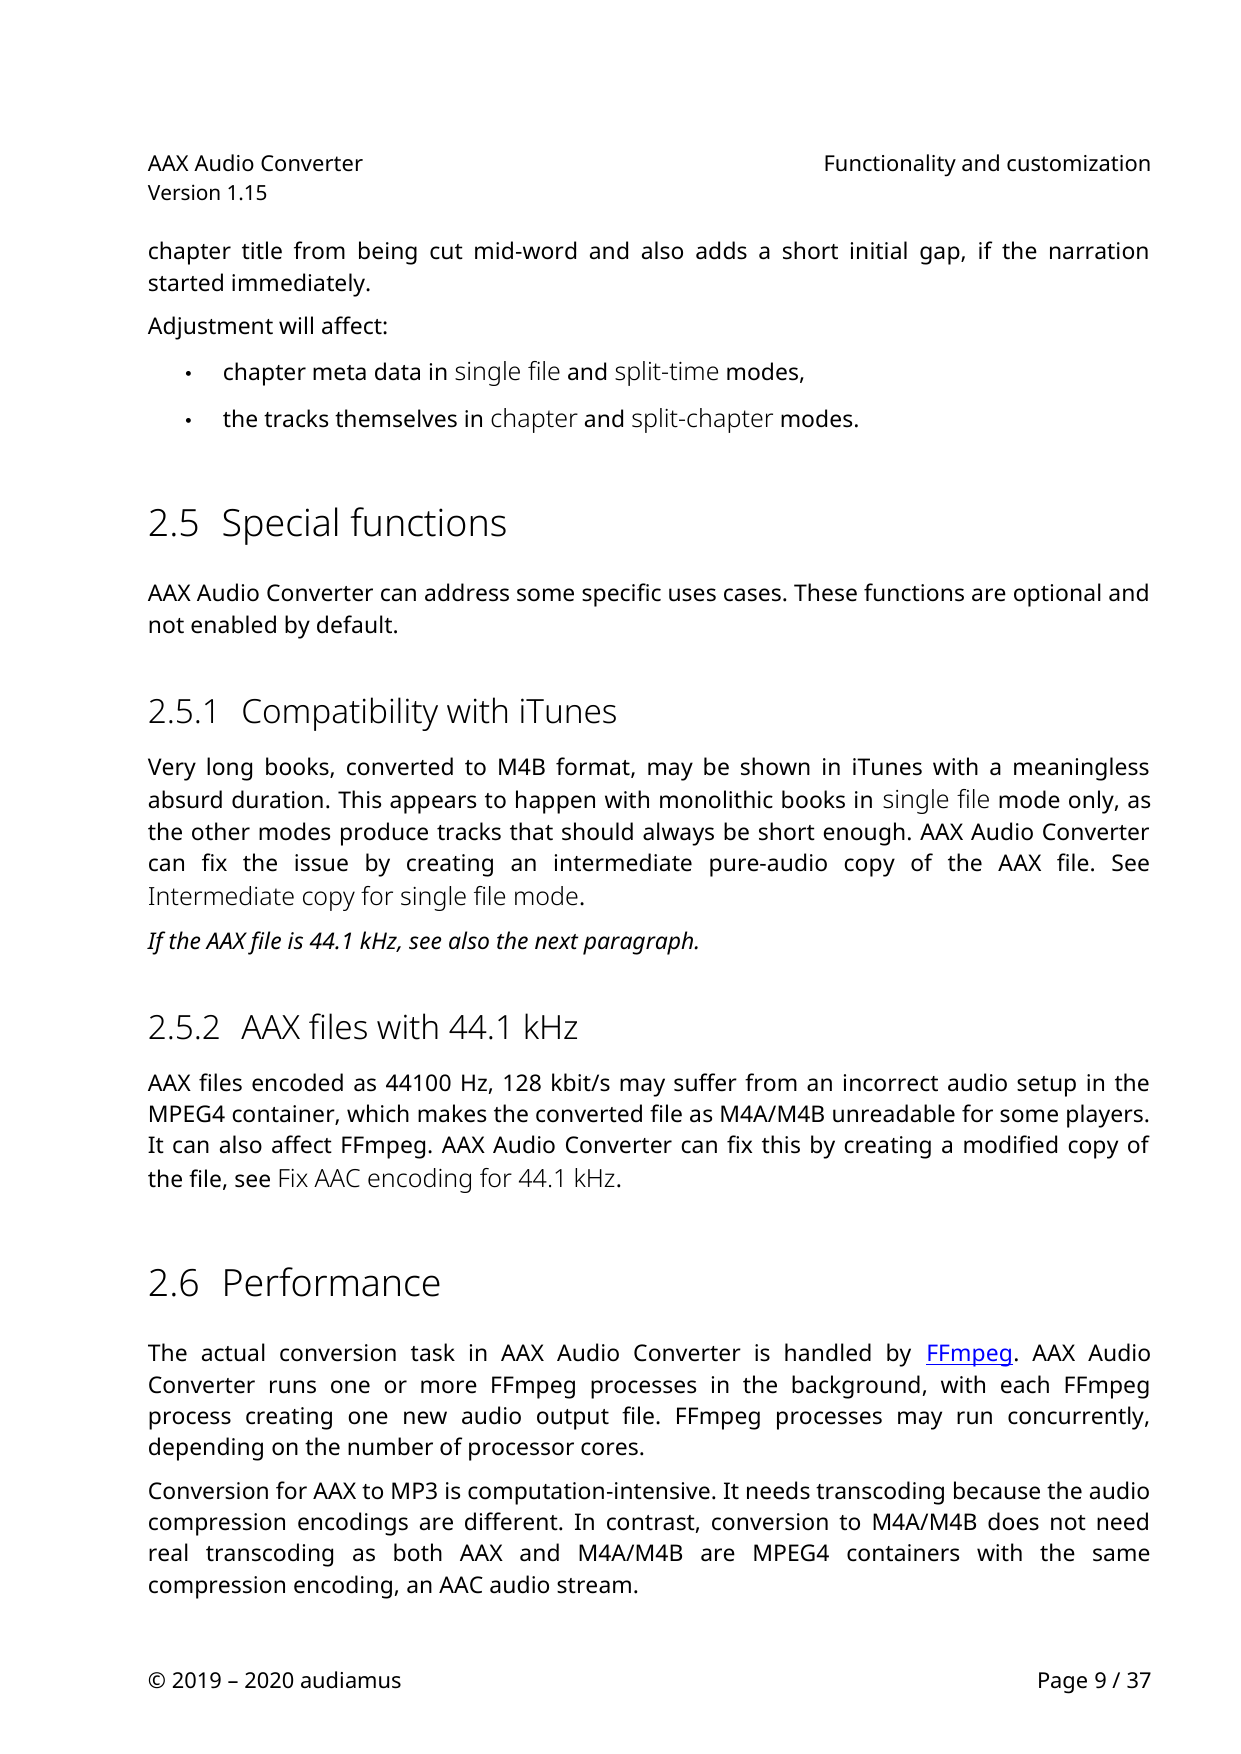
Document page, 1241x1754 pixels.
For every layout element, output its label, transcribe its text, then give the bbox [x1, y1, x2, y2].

text If the AAX file is 44.1 kHz, see also the next paragraph. [148, 924, 1152, 956]
subtitle AAX files with 44.1 kHz [148, 1004, 1152, 1049]
subtitle Compatibility with iTunes [148, 688, 1152, 733]
text chapter title from being cut mid-word and also adds a short initial gap, if the narration started immediately. [148, 235, 1152, 298]
text AAX files encoded as 44100 Hz, 128 kbit/s may suffer from an incorrect audio setup in the MPEG4 container, which makes the converted file as M4A/M4B unreadable for some players. It can also affect FFmpeg. AAX Audio Converter can fix this by creating a modified copy of the file, see Fix AAC encoding for 44.1 kHz. [148, 1067, 1152, 1194]
text Very long books, converted to M4B format, may be shown in iTunes with a meaningless absurd duration. This appears to happen with monolithic books in single file mode only, as the other modes produce tracks that should always be short enough. AAX Audio Converter can fix the issue by creating an intermediate pure-audio copy of the AAX file. See Intermediate copy for single file mode. [148, 751, 1152, 912]
subtitle Performance [148, 1257, 1152, 1308]
text Conversion for AAX to MP3 is computation-intensive. It needs transcoding because the audio compression encodings are different. In contrast, conversion to M4A/M4B does not need real transcoding as both AAX and M4A/M4B are MPEG4 containers with the same compression encoding, an AAC audio stream. [148, 1475, 1152, 1600]
text The actual conversion task in AAX Audio Converter is handled by FFmpeg. AAX Audio Converter runs one or more FFmpeg processes in the background, with each FFmpeg process creating one new audio output file. FFmpeg processes may run concurrently, depending on the number of processor cores. [148, 1337, 1152, 1462]
text AAX Audio Converter can address some specific uses cases. These functions are optional and not enabled by default. [148, 577, 1152, 640]
text Adjustment will affect: [148, 310, 1152, 341]
list chapter meta data in single file and split-time modes, [185, 354, 1152, 388]
subtitle Special functions [148, 497, 1152, 548]
list the tracks themselves in chapter and split-chapter modes. [185, 400, 1152, 434]
